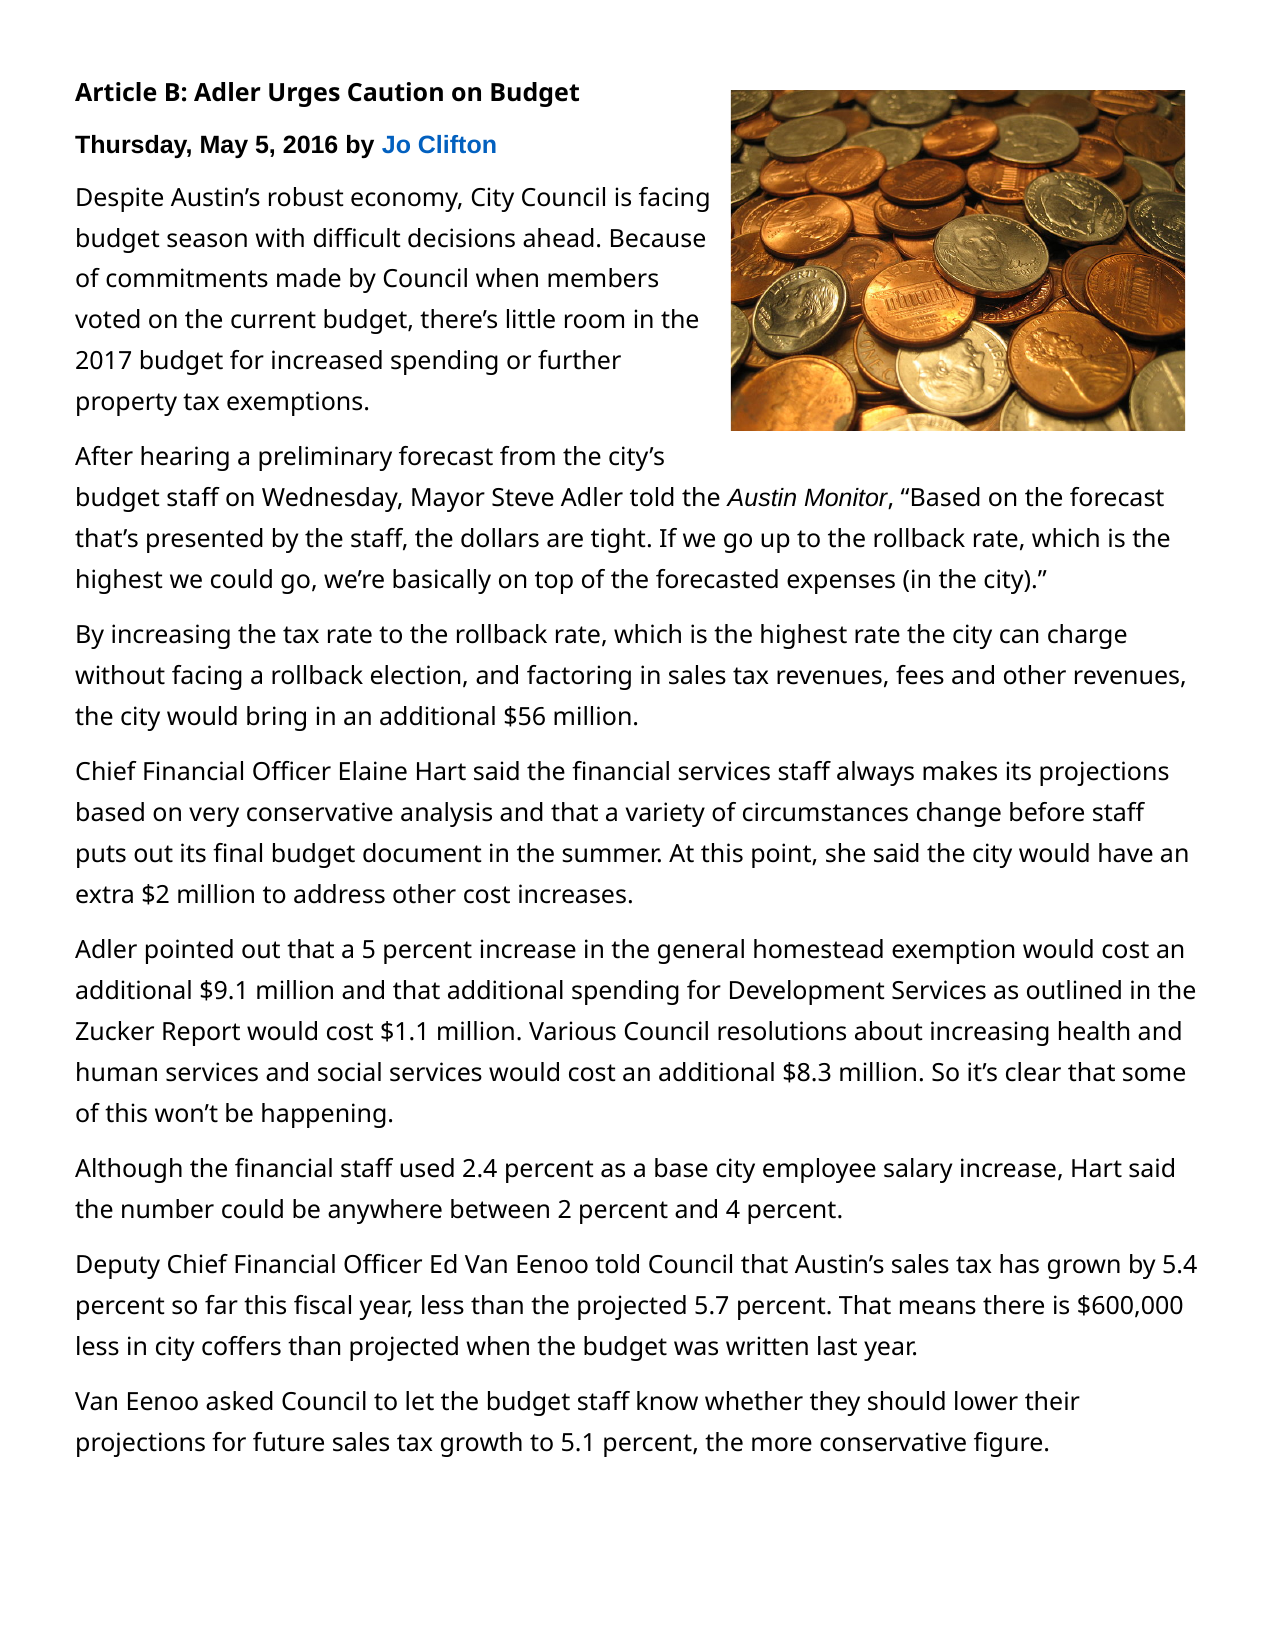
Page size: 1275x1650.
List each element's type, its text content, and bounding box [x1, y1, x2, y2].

text After hearing a preliminary forecast from the city’s budget staff on Wednesday, Mayor Steve Adler told the Austin Monitor, “Based on the forecast that’s presented by the staff, the dollars are tight. If we go up to the rollback rate, which is the highest we could go, we’re basically on top of the forecasted expenses (in the city).” [75, 439, 1200, 596]
picture [730, 90, 1185, 431]
text Article B: Adler Urges Caution on Budget [75, 75, 1200, 109]
text Chief Financial Officer Elaine Hart said the financial services staff always makes its projections based on very conservative analysis and that a variety of circumstances change before staff puts out its final budget document in the summer. At this point, she said the city would have an extra $2 million to address other cost increases. [75, 754, 1200, 911]
text Deputy Chief Financial Officer Ed Van Eenoo told Council that Austin’s sales tax has grown by 5.4 percent so far this fiscal year, less than the projected 5.7 percent. That means there is $600,000 less in city coffers than projected when the budget was written last year. [75, 1247, 1200, 1363]
text Thursday, May 5, 2016 by Jo Clifton [75, 130, 730, 159]
text Van Eenoo asked Council to let the budget staff know whether they should lower their projections for future sales tax growth to 5.1 percent, the more conservative figure. [75, 1384, 1200, 1459]
text Adler pointed out that a 5 percent increase in the general homestead exemption would cost an additional $9.1 million and that additional spending for Development Services as outlined in the Zucker Report would cost $1.1 million. Various Council resolutions about increasing health and human services and social services would cost an additional $8.3 million. So it’s clear that some of this won’t be happening. [75, 932, 1200, 1129]
text By increasing the tax rate to the rollback rate, which is the highest rate the city can charge without facing a rollback election, and factoring in sales tax revenues, fees and other revenues, the city would bring in an additional $56 million. [75, 617, 1200, 733]
text Although the financial staff used 2.4 percent as a base city employee salary increase, Hart said the number could be anywhere between 2 percent and 4 percent. [75, 1151, 1200, 1226]
text Despite Austin’s robust economy, City Council is facing budget season with difficult decisions ahead. Because of commitments made by Council when members voted on the current budget, there’s little room in the 2017 budget for increased spending or further property tax exemptions. [75, 179, 730, 418]
